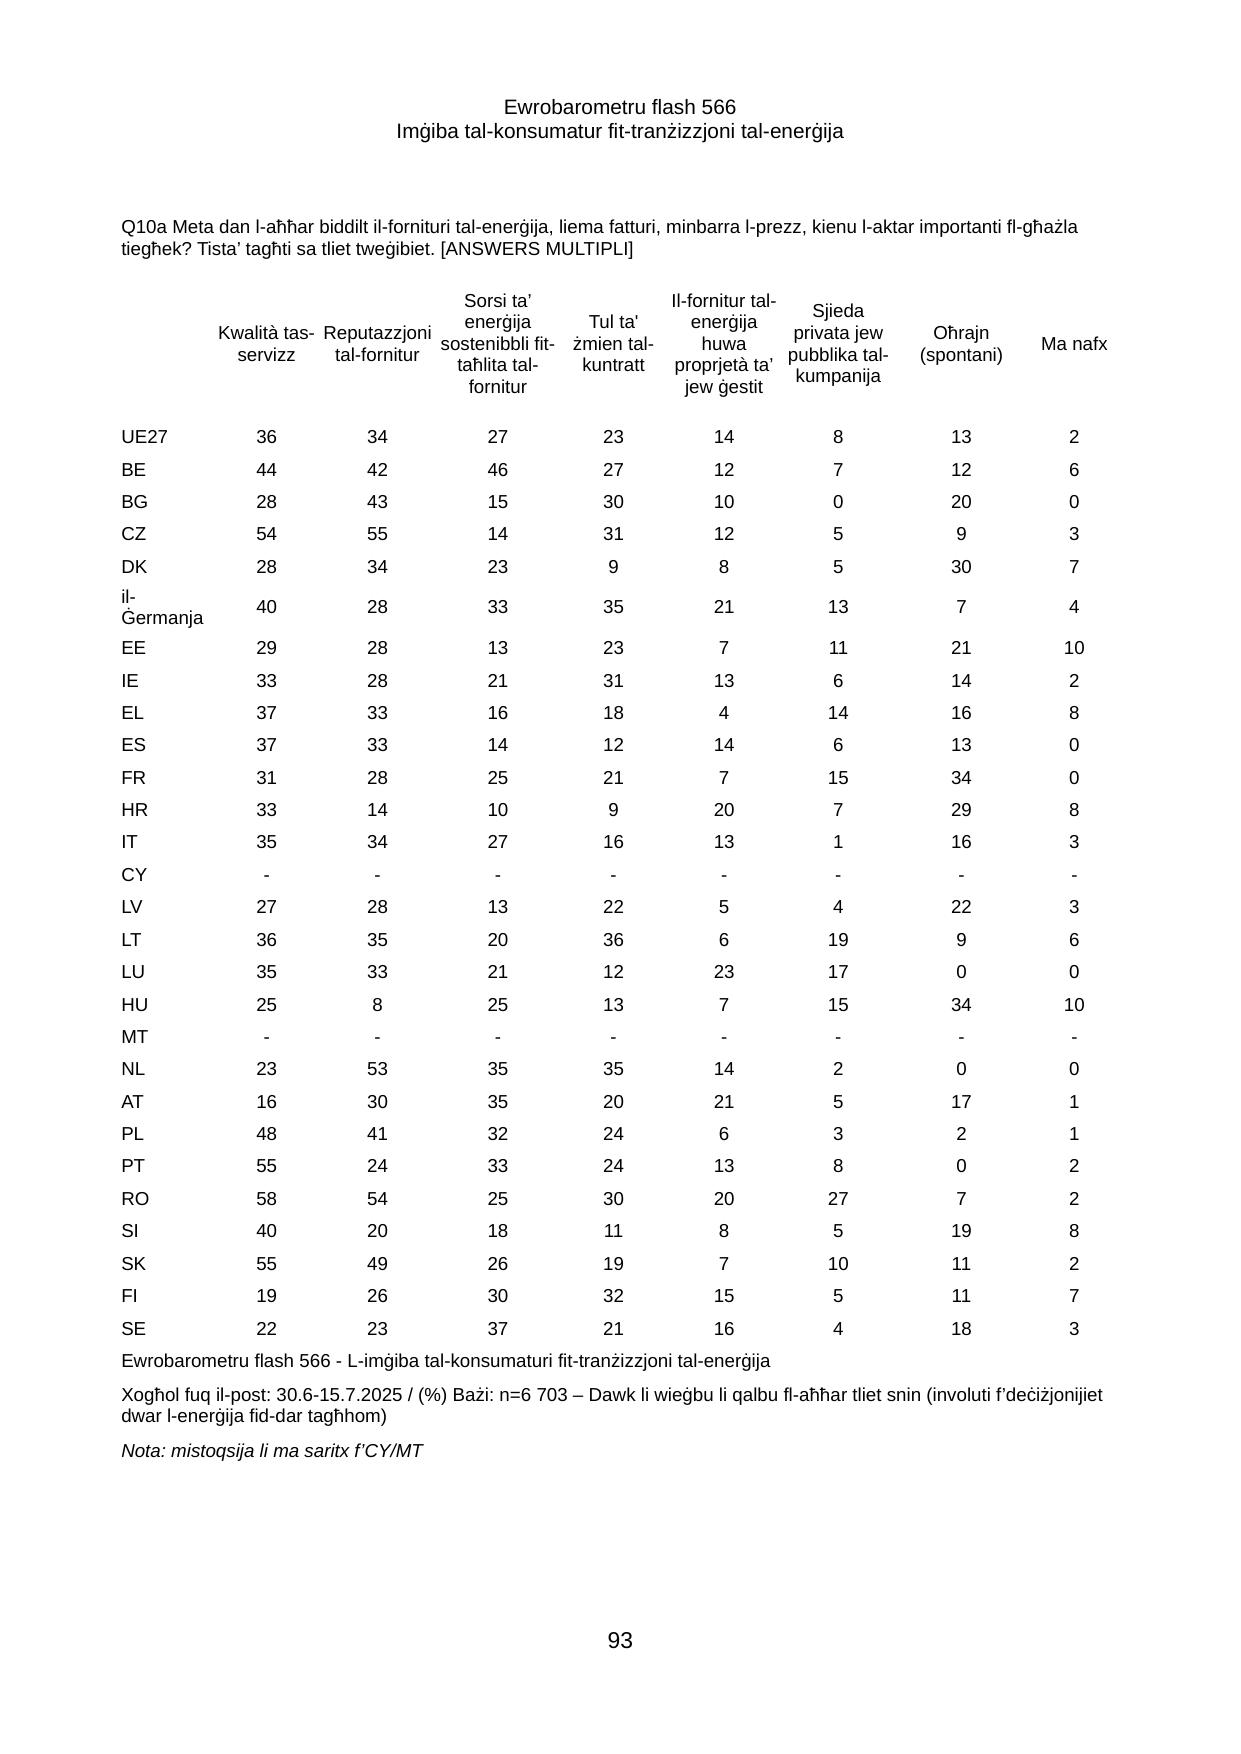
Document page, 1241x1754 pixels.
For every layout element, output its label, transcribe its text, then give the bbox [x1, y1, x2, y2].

table_cell 0 [1026, 485, 1122, 518]
table_cell Sjieda privata jew pubblika tal-kumpanija [780, 266, 896, 421]
table_cell 8 [1026, 794, 1122, 826]
table_cell 17 [896, 1085, 1026, 1117]
table_cell 7 [896, 1182, 1026, 1215]
table_cell 8 [780, 1150, 896, 1182]
table_cell 14 [668, 1053, 780, 1085]
table_cell Tul ta' żmien tal-kuntratt [559, 266, 668, 421]
table_cell Sorsi ta’ enerġija sostenibbli fit-taħlita tal-fornitur [437, 266, 559, 421]
table_cell 23 [559, 421, 668, 453]
table_cell 21 [559, 761, 668, 793]
table_cell 13 [668, 664, 780, 696]
table_cell 29 [896, 794, 1026, 826]
table_cell FI [118, 1280, 215, 1312]
table_cell 26 [437, 1247, 559, 1279]
table_cell 42 [318, 453, 437, 485]
table_cell 28 [318, 891, 437, 923]
table_cell 28 [215, 550, 318, 583]
table_cell 21 [668, 1085, 780, 1117]
table_cell 33 [437, 1150, 559, 1182]
table_cell 46 [437, 453, 559, 485]
table_cell - [1026, 858, 1122, 891]
table_cell 33 [215, 794, 318, 826]
table_cell 2 [780, 1053, 896, 1085]
table_cell 27 [437, 421, 559, 453]
table_cell Il-fornitur tal-enerġija huwa proprjetà ta’ jew ġestit [668, 266, 780, 421]
table_cell LU [118, 956, 215, 988]
table_cell RO [118, 1182, 215, 1215]
table_cell IE [118, 664, 215, 696]
table_cell 7 [780, 794, 896, 826]
table_cell 10 [1026, 632, 1122, 664]
table_cell 14 [668, 729, 780, 761]
table_cell 11 [780, 632, 896, 664]
table_cell 18 [437, 1215, 559, 1247]
table_cell 10 [780, 1247, 896, 1279]
table_cell 12 [896, 453, 1026, 485]
table_cell 24 [559, 1118, 668, 1150]
table_cell 7 [896, 583, 1026, 632]
table_cell - [780, 1020, 896, 1053]
table_cell 7 [780, 453, 896, 485]
table_cell 18 [559, 696, 668, 729]
table_cell 32 [437, 1118, 559, 1150]
table_header Q10a Meta dan l-aħħar biddilt il-fornituri tal-enerġija, liema fatturi, minbarra l-prezz, kienu l-aktar importanti fl-għażla tiegħek? Tista’ tagħti sa tliet tweġibiet. [ANSWERS MULTIPLI] [118, 209, 1122, 266]
table_cell 18 [896, 1312, 1026, 1344]
table_cell 6 [1026, 923, 1122, 956]
table_cell - [559, 1020, 668, 1053]
table_cell 36 [559, 923, 668, 956]
table_cell 0 [896, 1150, 1026, 1182]
table_cell 33 [215, 664, 318, 696]
table_cell 21 [437, 664, 559, 696]
table_cell PT [118, 1150, 215, 1182]
table_cell 13 [559, 988, 668, 1020]
table_cell 8 [318, 988, 437, 1020]
table_cell 27 [780, 1182, 896, 1215]
table_cell 22 [559, 891, 668, 923]
table_cell CZ [118, 518, 215, 550]
table_cell - [1026, 1020, 1122, 1053]
table_cell 14 [780, 696, 896, 729]
table_cell 16 [896, 696, 1026, 729]
table_cell 11 [559, 1215, 668, 1247]
table_cell CY [118, 858, 215, 891]
table_cell 5 [780, 1280, 896, 1312]
table_cell 2 [1026, 421, 1122, 453]
table_cell Ewrobarometru flash 566 - L-imġiba tal-konsumaturi fit-tranżizzjoni tal-enerġija [118, 1344, 1122, 1377]
table_cell BE [118, 453, 215, 485]
table_cell 41 [318, 1118, 437, 1150]
table_cell 3 [1026, 1312, 1122, 1344]
table_cell NL [118, 1053, 215, 1085]
table_cell 35 [318, 923, 437, 956]
table_cell 30 [559, 485, 668, 518]
table_cell LV [118, 891, 215, 923]
table_cell - [780, 858, 896, 891]
table_cell 31 [559, 664, 668, 696]
table_cell 0 [780, 485, 896, 518]
table_cell Kwalità tas-servizz [215, 266, 318, 421]
table_cell - [215, 1020, 318, 1053]
table_cell 34 [318, 826, 437, 858]
table_cell 12 [668, 518, 780, 550]
table_cell 5 [780, 518, 896, 550]
table_cell 28 [318, 632, 437, 664]
table_cell 11 [896, 1247, 1026, 1279]
table_cell Ma nafx [1026, 266, 1122, 421]
table_cell 10 [437, 794, 559, 826]
table_cell 54 [318, 1182, 437, 1215]
table_cell 16 [668, 1312, 780, 1344]
table_cell 22 [896, 891, 1026, 923]
table_cell 55 [318, 518, 437, 550]
table_cell 34 [318, 550, 437, 583]
table_cell 49 [318, 1247, 437, 1279]
table_cell 13 [437, 891, 559, 923]
table_cell 14 [437, 518, 559, 550]
table_cell 7 [668, 761, 780, 793]
table_cell 35 [437, 1085, 559, 1117]
table_cell 23 [559, 632, 668, 664]
table_cell 21 [896, 632, 1026, 664]
table_cell 4 [780, 1312, 896, 1344]
table_cell 15 [668, 1280, 780, 1312]
table_cell - [215, 858, 318, 891]
table_cell 27 [559, 453, 668, 485]
table_cell 16 [215, 1085, 318, 1117]
table_cell - [437, 1020, 559, 1053]
table_cell 54 [215, 518, 318, 550]
table_cell 23 [437, 550, 559, 583]
table_cell 24 [559, 1150, 668, 1182]
table_cell 28 [318, 761, 437, 793]
table_cell Reputazzjoni tal-fornitur [318, 266, 437, 421]
table_cell - [318, 858, 437, 891]
table_cell 33 [318, 729, 437, 761]
table_cell 7 [1026, 1280, 1122, 1312]
table_cell 7 [1026, 550, 1122, 583]
table_cell 23 [668, 956, 780, 988]
table_cell 12 [668, 453, 780, 485]
table_cell 15 [780, 988, 896, 1020]
table_cell PL [118, 1118, 215, 1150]
table_cell Oħrajn (spontani) [896, 266, 1026, 421]
table_cell 55 [215, 1150, 318, 1182]
table_cell 6 [1026, 453, 1122, 485]
table_cell 6 [780, 664, 896, 696]
table_cell 40 [215, 1215, 318, 1247]
table_cell 9 [896, 518, 1026, 550]
table_cell 0 [1026, 1053, 1122, 1085]
table_cell 0 [1026, 729, 1122, 761]
table_cell 15 [437, 485, 559, 518]
table_cell 24 [318, 1150, 437, 1182]
table_cell 25 [437, 761, 559, 793]
table_cell HU [118, 988, 215, 1020]
table_cell EL [118, 696, 215, 729]
table_cell MT [118, 1020, 215, 1053]
table_cell 13 [896, 729, 1026, 761]
table_cell 4 [1026, 583, 1122, 632]
table_cell 0 [896, 956, 1026, 988]
table_cell 33 [318, 956, 437, 988]
table_cell 13 [896, 421, 1026, 453]
table_cell 48 [215, 1118, 318, 1150]
table_cell UE27 [118, 421, 215, 453]
table_cell 21 [559, 1312, 668, 1344]
table_cell 4 [668, 696, 780, 729]
table_cell 0 [1026, 761, 1122, 793]
table_cell 19 [780, 923, 896, 956]
table_cell 11 [896, 1280, 1026, 1312]
table_cell 15 [780, 761, 896, 793]
table_cell 14 [896, 664, 1026, 696]
table_cell Nota: mistoqsija li ma saritx f’CY/MT [118, 1434, 1122, 1466]
table_cell - [896, 858, 1026, 891]
table_cell 20 [668, 794, 780, 826]
table_cell 19 [896, 1215, 1026, 1247]
table_cell 40 [215, 583, 318, 632]
table_cell 30 [437, 1280, 559, 1312]
table_cell 34 [896, 761, 1026, 793]
table_cell 53 [318, 1053, 437, 1085]
table_cell il-Ġermanja [118, 583, 215, 632]
table_cell 1 [1026, 1118, 1122, 1150]
table_cell 44 [215, 453, 318, 485]
table_cell 3 [1026, 518, 1122, 550]
table_cell 16 [437, 696, 559, 729]
table_cell DK [118, 550, 215, 583]
table_cell 36 [215, 923, 318, 956]
table_cell 7 [668, 988, 780, 1020]
table_cell 27 [437, 826, 559, 858]
table_cell 35 [437, 1053, 559, 1085]
table_cell 2 [1026, 1247, 1122, 1279]
table_cell 5 [780, 1215, 896, 1247]
table_cell SE [118, 1312, 215, 1344]
table_cell 29 [215, 632, 318, 664]
table_cell 10 [1026, 988, 1122, 1020]
table_cell 6 [780, 729, 896, 761]
table_cell 8 [1026, 696, 1122, 729]
table_cell 20 [896, 485, 1026, 518]
table_cell ES [118, 729, 215, 761]
table_cell 34 [896, 988, 1026, 1020]
table_cell 2 [1026, 1150, 1122, 1182]
table_cell 9 [559, 550, 668, 583]
table_cell 3 [1026, 891, 1122, 923]
table_cell 0 [1026, 956, 1122, 988]
table_cell 36 [215, 421, 318, 453]
table_cell 43 [318, 485, 437, 518]
table_cell 13 [437, 632, 559, 664]
table_cell 34 [318, 421, 437, 453]
table_cell 37 [215, 729, 318, 761]
table_cell 12 [559, 956, 668, 988]
table_cell 8 [1026, 1215, 1122, 1247]
table_cell 5 [780, 1085, 896, 1117]
table_cell 1 [1026, 1085, 1122, 1117]
table_cell - [896, 1020, 1026, 1053]
table_cell 31 [215, 761, 318, 793]
table_cell 21 [437, 956, 559, 988]
table_cell 25 [437, 988, 559, 1020]
table_cell 35 [215, 956, 318, 988]
table_cell 10 [668, 485, 780, 518]
table_cell 28 [215, 485, 318, 518]
table_cell 21 [668, 583, 780, 632]
table_cell 17 [780, 956, 896, 988]
table_cell 16 [559, 826, 668, 858]
table_cell AT [118, 1085, 215, 1117]
table_cell 35 [559, 583, 668, 632]
table_cell HR [118, 794, 215, 826]
table_cell - [559, 858, 668, 891]
table_cell 35 [215, 826, 318, 858]
table_cell 28 [318, 664, 437, 696]
table_cell 37 [215, 696, 318, 729]
table_cell 30 [896, 550, 1026, 583]
table_cell 0 [896, 1053, 1026, 1085]
table_cell 23 [215, 1053, 318, 1085]
table_cell 2 [896, 1118, 1026, 1150]
table_cell 1 [780, 826, 896, 858]
table_cell 14 [318, 794, 437, 826]
table_cell BG [118, 485, 215, 518]
table_cell 5 [668, 891, 780, 923]
table_cell 9 [896, 923, 1026, 956]
table_cell LT [118, 923, 215, 956]
table_cell 28 [318, 583, 437, 632]
table_cell 14 [437, 729, 559, 761]
table_cell 12 [559, 729, 668, 761]
table_cell 19 [559, 1247, 668, 1279]
table_cell SI [118, 1215, 215, 1247]
table_cell 7 [668, 632, 780, 664]
table_cell IT [118, 826, 215, 858]
table_cell 8 [668, 1215, 780, 1247]
table_cell 35 [559, 1053, 668, 1085]
table_cell 20 [668, 1182, 780, 1215]
table_cell 31 [559, 518, 668, 550]
table_cell 13 [668, 1150, 780, 1182]
table_cell 19 [215, 1280, 318, 1312]
table_cell 2 [1026, 664, 1122, 696]
table_cell 14 [668, 421, 780, 453]
table_cell - [668, 1020, 780, 1053]
table_cell 6 [668, 1118, 780, 1150]
table_cell 22 [215, 1312, 318, 1344]
table_cell 33 [318, 696, 437, 729]
table_cell 37 [437, 1312, 559, 1344]
table_cell 26 [318, 1280, 437, 1312]
table_cell 23 [318, 1312, 437, 1344]
table_cell 20 [318, 1215, 437, 1247]
table_cell FR [118, 761, 215, 793]
table_cell 55 [215, 1247, 318, 1279]
table_cell 20 [559, 1085, 668, 1117]
table_cell 3 [780, 1118, 896, 1150]
table_cell 2 [1026, 1182, 1122, 1215]
table_cell 8 [780, 421, 896, 453]
table_cell 5 [780, 550, 896, 583]
table_cell 7 [668, 1247, 780, 1279]
table_cell - [437, 858, 559, 891]
table_cell 3 [1026, 826, 1122, 858]
table_cell 25 [215, 988, 318, 1020]
table_cell Xogħol fuq il-post: 30.6-15.7.2025 / (%) Bażi: n=6 703 – Dawk li wieġbu li qalbu fl-aħħar tliet snin (involuti f’deċiżjonijiet dwar l-enerġija fid-dar tagħhom) [118, 1377, 1122, 1434]
table_cell 27 [215, 891, 318, 923]
table_cell 25 [437, 1182, 559, 1215]
table_cell EE [118, 632, 215, 664]
table_cell 6 [668, 923, 780, 956]
table_cell 9 [559, 794, 668, 826]
table_cell 30 [318, 1085, 437, 1117]
table_cell 13 [780, 583, 896, 632]
table_cell 16 [896, 826, 1026, 858]
table_cell 4 [780, 891, 896, 923]
table_cell 32 [559, 1280, 668, 1312]
table_cell SK [118, 1247, 215, 1279]
table_cell [118, 266, 215, 421]
table_cell - [318, 1020, 437, 1053]
table_cell 20 [437, 923, 559, 956]
table_cell 8 [668, 550, 780, 583]
table_cell - [668, 858, 780, 891]
table_cell 33 [437, 583, 559, 632]
table_cell 13 [668, 826, 780, 858]
table_cell 58 [215, 1182, 318, 1215]
table_cell 30 [559, 1182, 668, 1215]
